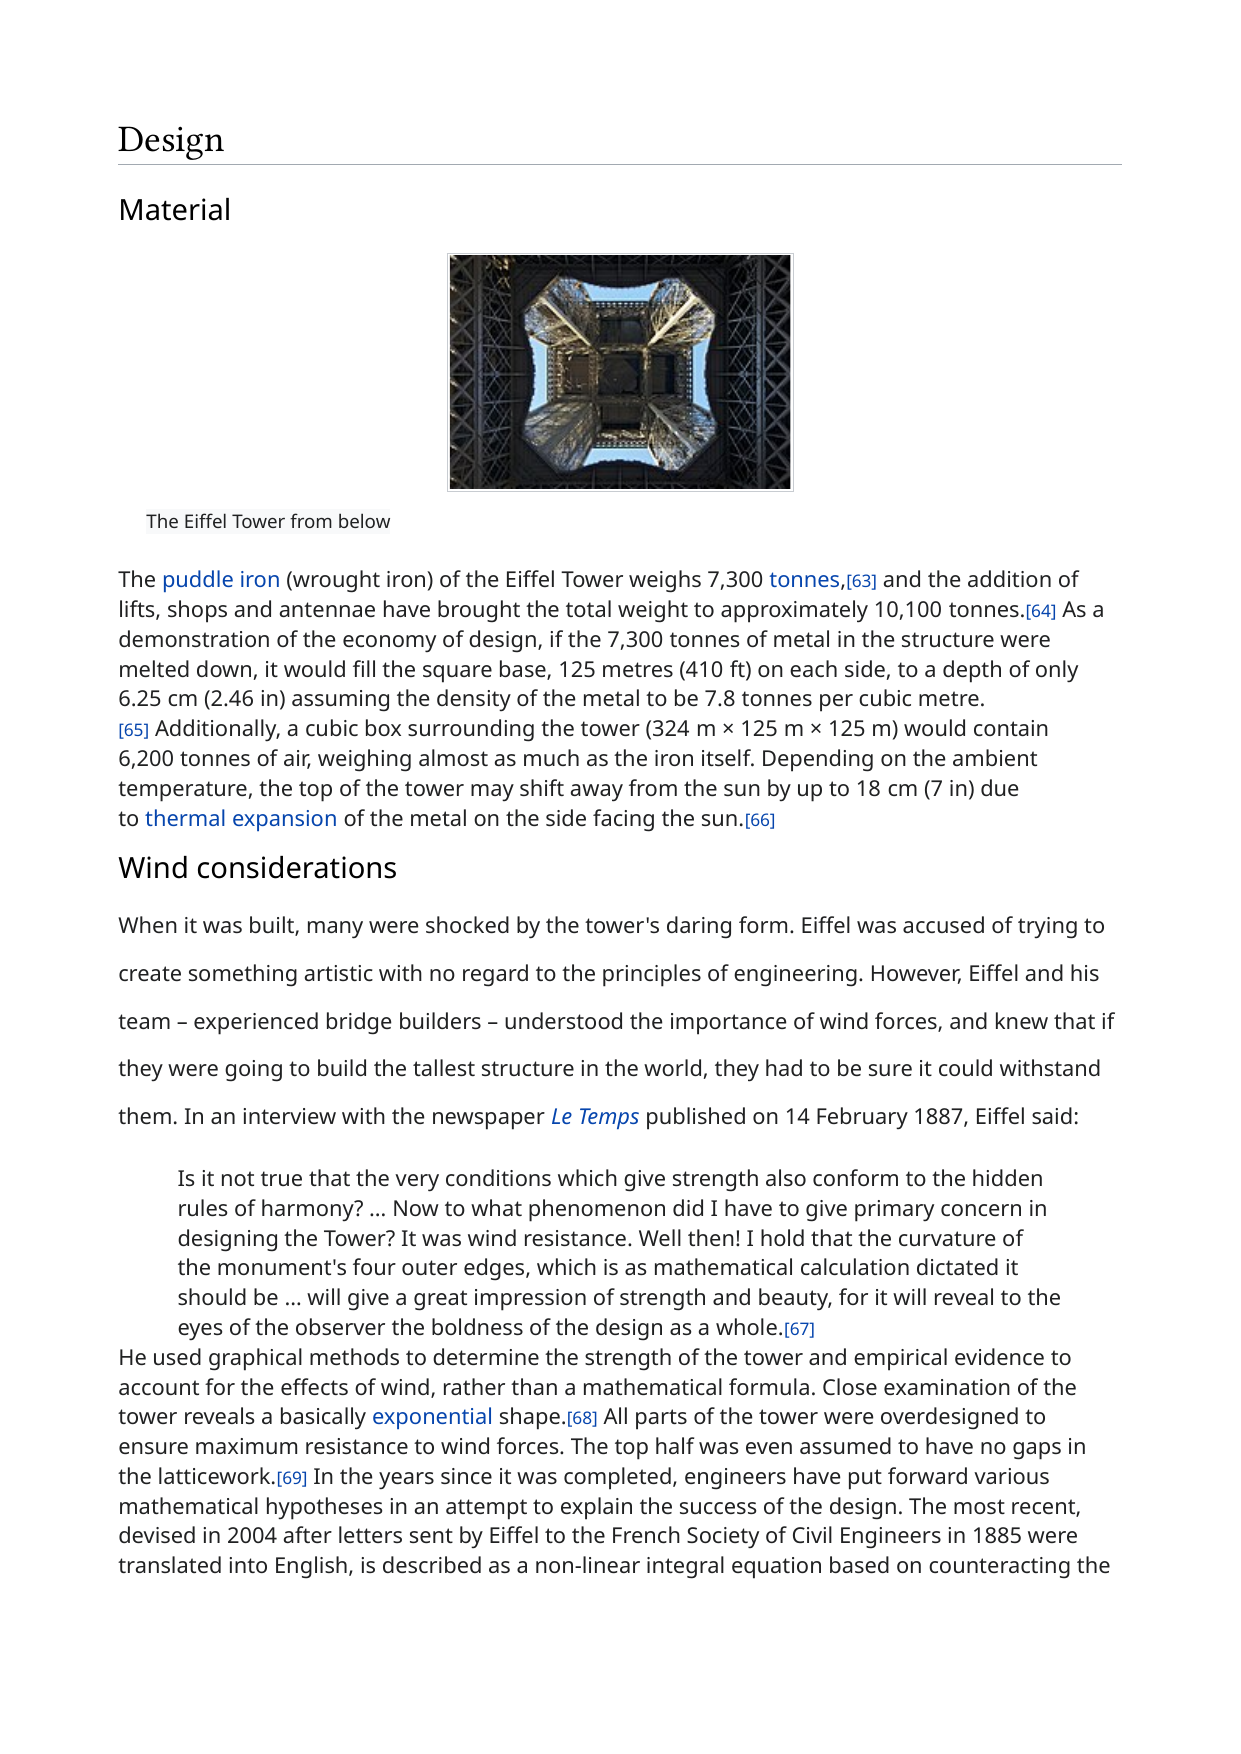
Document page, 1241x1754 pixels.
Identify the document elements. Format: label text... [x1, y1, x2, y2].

text The Eiffel Tower from below [123, 509, 1122, 534]
subtitle Wind considerations [118, 847, 1122, 887]
subtitle Design [118, 118, 1122, 164]
text The puddle iron (wrought iron) of the Eiffel Tower weighs 7,300 tonnes,[63] and the addition of lifts, shops and antennae have brought the total weight to approximately 10,100 tonnes.[64] As a demonstration of the economy of design, if the 7,300 tonnes of metal in the structure were melted down, it would fill the square base, 125 metres (410 ft) on each side, to a depth of only 6.25 cm (2.46 in) assuming the density of the metal to be 7.8 tonnes per cubic metre.[65] Additionally, a cubic box surrounding the tower (324 m × 125 m × 125 m) would contain 6,200 tonnes of air, weighing almost as much as the iron itself. Depending on the ambient temperature, the top of the tower may shift away from the sun by up to 18 cm (7 in) due to thermal expansion of the metal on the side facing the sun.[66] [118, 564, 1122, 832]
text When it was built, many were shocked by the tower's daring form. Eiffel was accused of trying to create something artistic with no regard to the principles of engineering. However, Eiffel and his team – experienced bridge builders – understood the importance of wind forces, and knew that if they were going to build the tallest structure in the world, they had to be sure it could withstand them. In an interview with the newspaper Le Temps published on 14 February 1887, Eiffel said: [118, 910, 1122, 1131]
picture [449, 255, 791, 489]
text He used graphical methods to determine the strength of the tower and empirical evidence to account for the effects of wind, rather than a mathematical formula. Close examination of the tower reveals a basically exponential shape.[68] All parts of the tower were overdesigned to ensure maximum resistance to wind forces. The top half was even assumed to have no gaps in the latticework.[69] In the years since it was completed, engineers have put forward various mathematical hypotheses in an attempt to explain the success of the design. The most recent, devised in 2004 after letters sent by Eiffel to the French Society of Civil Engineers in 1885 were translated into English, is described as a non-linear integral equation based on counteracting the [118, 1342, 1122, 1580]
subtitle Material [118, 189, 1122, 229]
text Is it not true that the very conditions which give strength also conform to the hidden rules of harmony? … Now to what phenomenon did I have to give primary concern in designing the Tower? It was wind resistance. Well then! I hold that the curvature of the monument's four outer edges, which is as mathematical calculation dictated it should be … will give a great impression of strength and beauty, for it will reveal to the eyes of the observer the boldness of the design as a whole.[67] [177, 1163, 1063, 1342]
